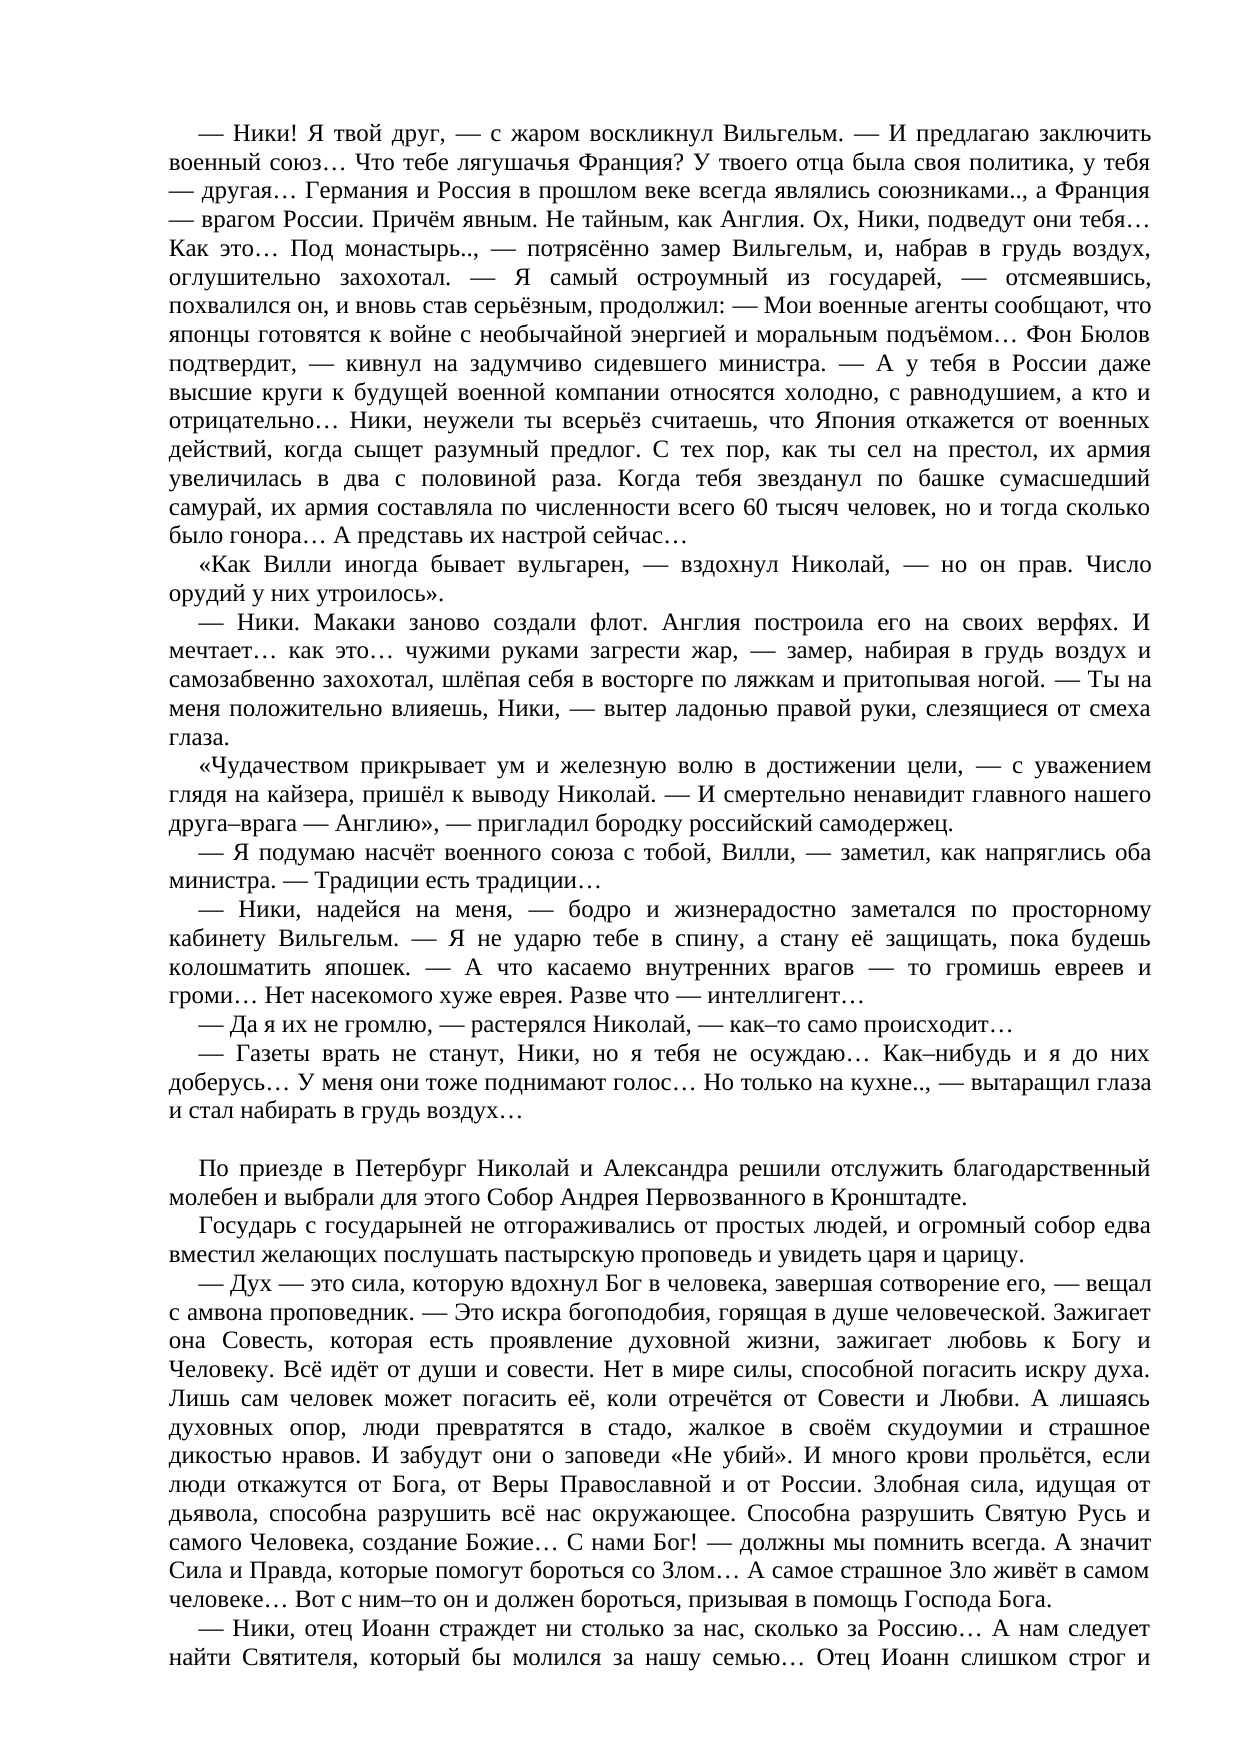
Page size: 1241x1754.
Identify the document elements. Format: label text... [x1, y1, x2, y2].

text Государь с государыней не отгораживались от простых людей, и огромный собор едва вместил желающих послушать пастырскую проповедь и увидеть царя и царицу. [169, 1211, 1152, 1268]
text — Газеты врать не станут, Ники, но я тебя не осуждаю… Как–нибудь и я до них доберусь… У меня они тоже поднимают голос… Но только на кухне.., — вытаращил глаза и стал набирать в грудь воздух… [169, 1038, 1152, 1124]
text «Чудачеством прикрывает ум и железную волю в достижении цели, — с уважением глядя на кайзера, пришёл к выводу Николай. — И смертельно ненавидит главного нашего друга–врага — Англию», — пригладил бородку российский самодержец. [169, 751, 1152, 837]
text — Дух — это сила, которую вдохнул Бог в человека, завершая сотворение его, — вещал с амвона проповедник. — Это искра богоподобия, горящая в душе человеческой. Зажигает она Совесть, которая есть проявление духовной жизни, зажигает любовь к Богу и Человеку. Всё идёт от души и совести. Нет в мире силы, способной погасить искру духа. Лишь сам человек может погасить её, коли отречётся от Совести и Любви. А лишаясь духовных опор, люди превратятся в стадо, жалкое в своём скудоумии и страшное дикостью нравов. И забудут они о заповеди «Не убий». И много крови прольётся, если люди откажутся от Бога, от Веры Православной и от России. Злобная сила, идущая от дьявола, способна разрушить всё нас окружающее. Способна разрушить Святую Русь и самого Человека, создание Божие… С нами Бог! — должны мы помнить всегда. А значит Сила и Правда, которые помогут бороться со Злом… А самое страшное Зло живёт в самом человеке… Вот с ним–то он и должен бороться, призывая в помощь Господа Бога. [169, 1268, 1152, 1613]
text — Ники, надейся на меня, — бодро и жизнерадостно заметался по просторному кабинету Вильгельм. — Я не ударю тебе в спину, а стану её защищать, пока будешь колошматить япошек. — А что касаемо внутренних врагов — то громишь евреев и громи… Нет насекомого хуже еврея. Разве что — интеллигент… [169, 894, 1152, 1009]
text — Да я их не громлю, — растерялся Николай, — как–то само происходит… [169, 1009, 1152, 1038]
text — Ники! Я твой друг, — с жаром воскликнул Вильгельм. — И предлагаю заключить военный союз… Что тебе лягушачья Франция? У твоего отца была своя политика, у тебя — другая… Германия и Россия в прошлом веке всегда являлись союзниками.., а Франция — врагом России. Причём явным. Не тайным, как Англия. Ох, Ники, подведут они тебя… Как это… Под монастырь.., — потрясённо замер Вильгельм, и, набрав в грудь воздух, оглушительно захохотал. — Я самый остроумный из государей, — отсмеявшись, похвалился он, и вновь став серьёзным, продолжил: — Мои военные агенты сообщают, что японцы готовятся к войне с необычайной энергией и моральным подъёмом… Фон Бюлов подтвердит, — кивнул на задумчиво сидевшего министра. — А у тебя в России даже высшие круги к будущей военной компании относятся холодно, с равнодушием, а кто и отрицательно… Ники, неужели ты всерьёз считаешь, что Япония откажется от военных действий, когда сыщет разумный предлог. С тех пор, как ты сел на престол, их армия увеличилась в два с половиной раза. Когда тебя звезданул по башке сумасшедший самурай, их армия составляла по численности всего 60 тысяч человек, но и тогда сколько было гонора… А представь их настрой сейчас… [169, 118, 1152, 549]
text По приезде в Петербург Николай и Александра решили отслужить благодарственный молебен и выбрали для этого Собор Андрея Первозванного в Кронштадте. [169, 1153, 1152, 1211]
text — Ники, отец Иоанн страждет ни столько за нас, сколько за Россию… А нам следует найти Святителя, который бы молился за нашу семью… Отец Иоанн слишком строг и [169, 1613, 1152, 1671]
text — Ники. Макаки заново создали флот. Англия построила его на своих верфях. И мечтает… как это… чужими руками загрести жар, — замер, набирая в грудь воздух и самозабвенно захохотал, шлёпая себя в восторге по ляжкам и притопывая ногой. — Ты на меня положительно влияешь, Ники, — вытер ладонью правой руки, слезящиеся от смеха глаза. [169, 607, 1152, 751]
text — Я подумаю насчёт военного союза с тобой, Вилли, — заметил, как напряглись оба министра. — Традиции есть традиции… [169, 837, 1152, 894]
text «Как Вилли иногда бывает вульгарен, — вздохнул Николай, — но он прав. Число орудий у них утроилось». [169, 549, 1152, 607]
